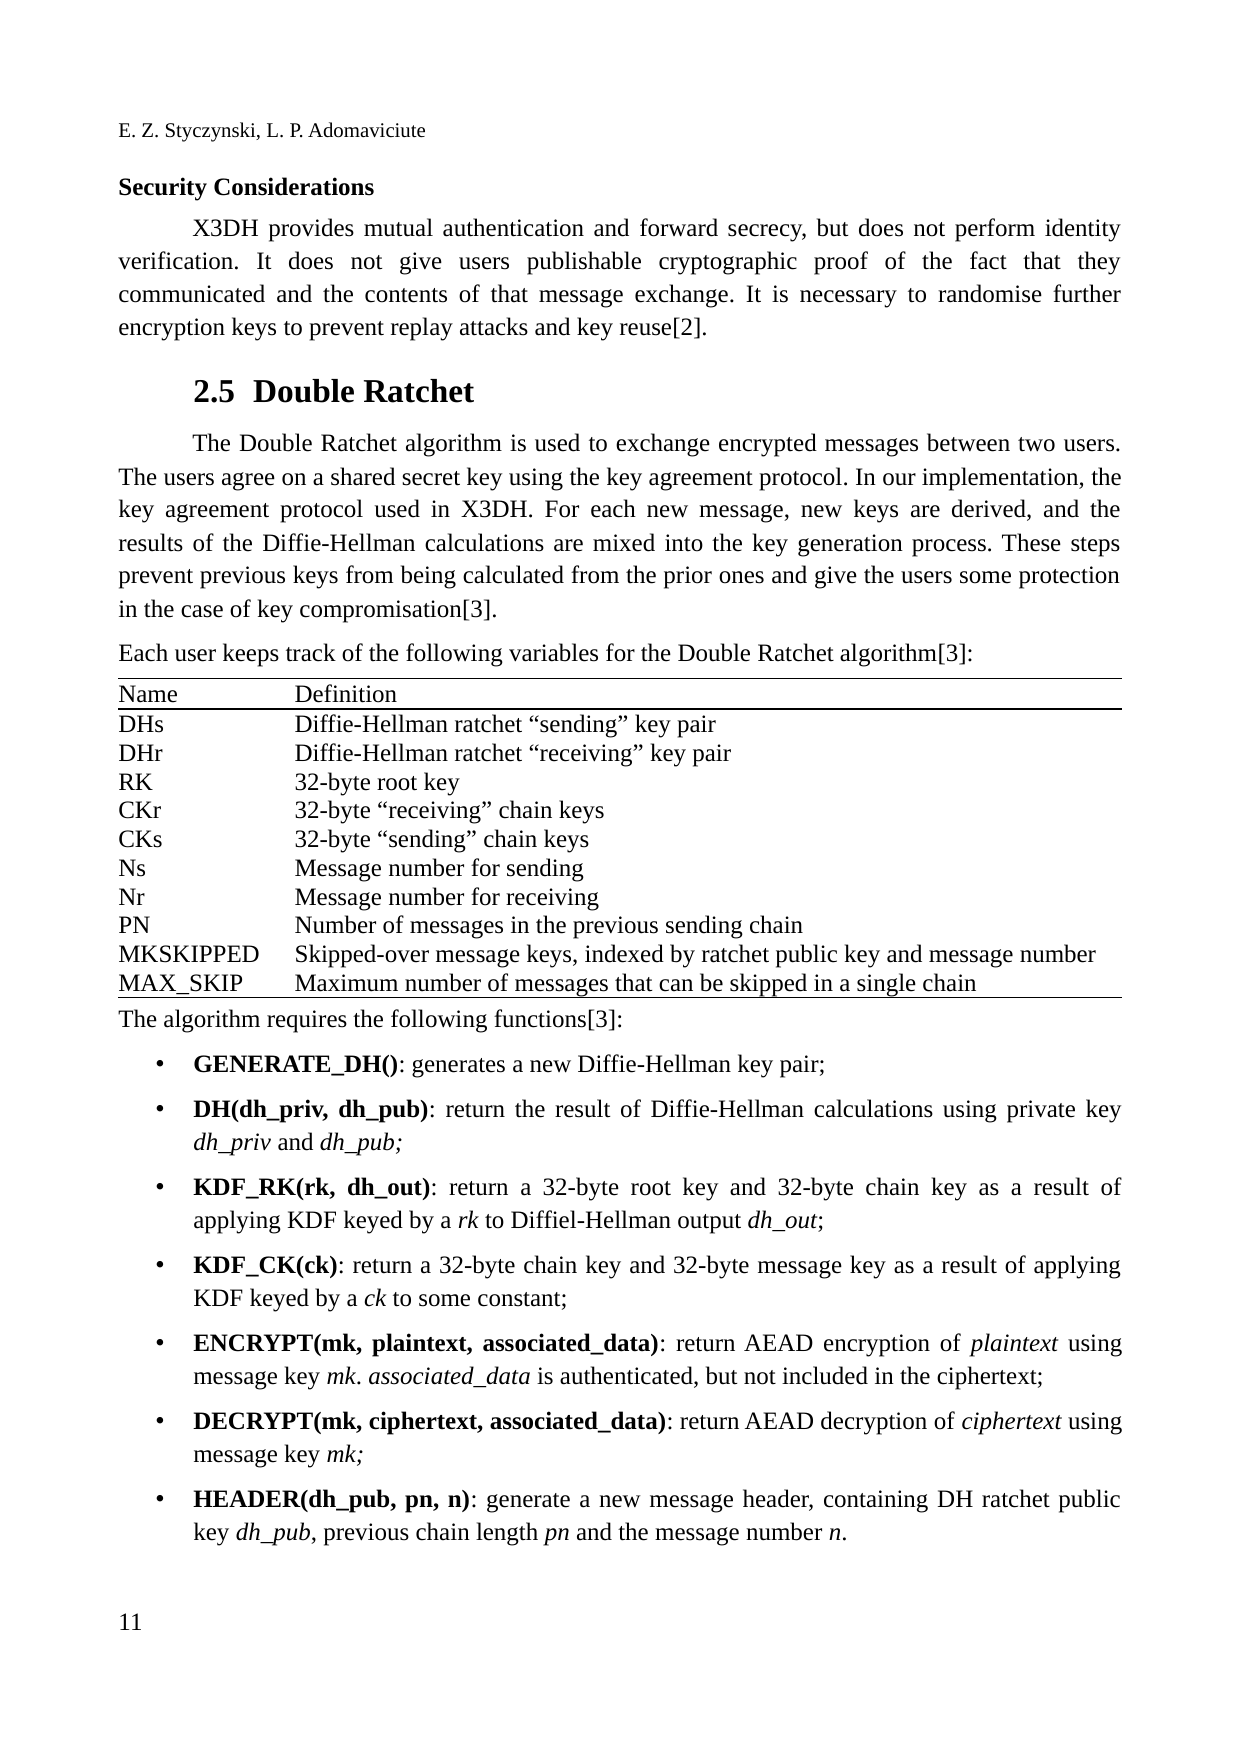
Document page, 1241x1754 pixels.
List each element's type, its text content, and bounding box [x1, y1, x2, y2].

text The Double Ratchet algorithm is used to exchange encrypted messages between two users. The users agree on a shared secret key using the key agreement protocol. In our implementation, the key agreement protocol used in X3DH. For each new message, new keys are derived, and the results of the Diffie-Hellman calculations are mixed into the key generation process. These steps prevent previous keys from being calculated from the prior ones and give the users some protection in the case of key compromisation[3]. [118, 428, 1122, 622]
text The algorithm requires the following functions[3]: [118, 1004, 1122, 1033]
table_cell Nr [118, 882, 294, 911]
list KDF_CK(ck): return a 32-byte chain key and 32-byte message key as a result of applying KDF keyed by a ck to some constant; [156, 1250, 1122, 1312]
list GENERATE_DH(): generates a new Diffie-Hellman key pair; [156, 1049, 1122, 1078]
table_cell MAX_SKIP [118, 968, 294, 997]
table_cell PN [118, 911, 294, 939]
table_cell Ns [118, 853, 294, 882]
table_header Definition [294, 679, 1122, 708]
list DECRYPT(mk, ciphertext, associated_data): return AEAD decryption of ciphertext using message key mk; [156, 1406, 1122, 1468]
list KDF_RK(rk, dh_out): return a 32-byte root key and 32-byte chain key as a result of applying KDF keyed by a rk to Diffiel-Hellman output dh_out; [156, 1172, 1122, 1234]
table_cell Diffie-Hellman ratchet “receiving” key pair [294, 738, 1122, 767]
table_cell Number of messages in the previous sending chain [294, 911, 1122, 939]
table_cell Message number for sending [294, 853, 1122, 882]
list ENCRYPT(mk, plaintext, associated_data): return AEAD encryption of plaintext using message key mk. associated_data is authenticated, but not included in the ciphertext; [156, 1328, 1122, 1390]
table_cell CKs [118, 824, 294, 853]
table_cell DHs [118, 710, 294, 738]
text Each user keeps track of the following variables for the Double Ratchet algorithm[3]: [118, 638, 1122, 667]
subtitle Double Ratchet [193, 372, 1122, 410]
list DH(dh_priv, dh_pub): return the result of Diffie-Hellman calculations using private key dh_priv and dh_pub; [156, 1094, 1122, 1156]
text X3DH provides mutual authentication and forward secrecy, but does not perform identity verification. It does not give users publishable cryptographic proof of the fact that they communicated and the contents of that message exchange. It is necessary to randomise further encryption keys to prevent replay attacks and key reuse[2]. [118, 213, 1122, 341]
table_cell 32-byte “sending” chain keys [294, 824, 1122, 853]
table_cell RK [118, 767, 294, 796]
table_cell DHr [118, 738, 294, 767]
table_header Name [118, 679, 294, 708]
list HEADER(dh_pub, pn, n): generate a new message header, containing DH ratchet public key dh_pub, previous chain length pn and the message number n. [156, 1484, 1122, 1546]
table_cell CKr [118, 796, 294, 824]
table_cell MKSKIPPED [118, 939, 294, 968]
subtitle Security Considerations [118, 172, 1122, 200]
table_cell Message number for receiving [294, 882, 1122, 911]
table_cell 32-byte root key [294, 767, 1122, 796]
table_cell Maximum number of messages that can be skipped in a single chain [294, 968, 1122, 997]
table_cell Skipped-over message keys, indexed by ratchet public key and message number [294, 939, 1122, 968]
table_cell Diffie-Hellman ratchet “sending” key pair [294, 710, 1122, 738]
table_cell 32-byte “receiving” chain keys [294, 796, 1122, 824]
